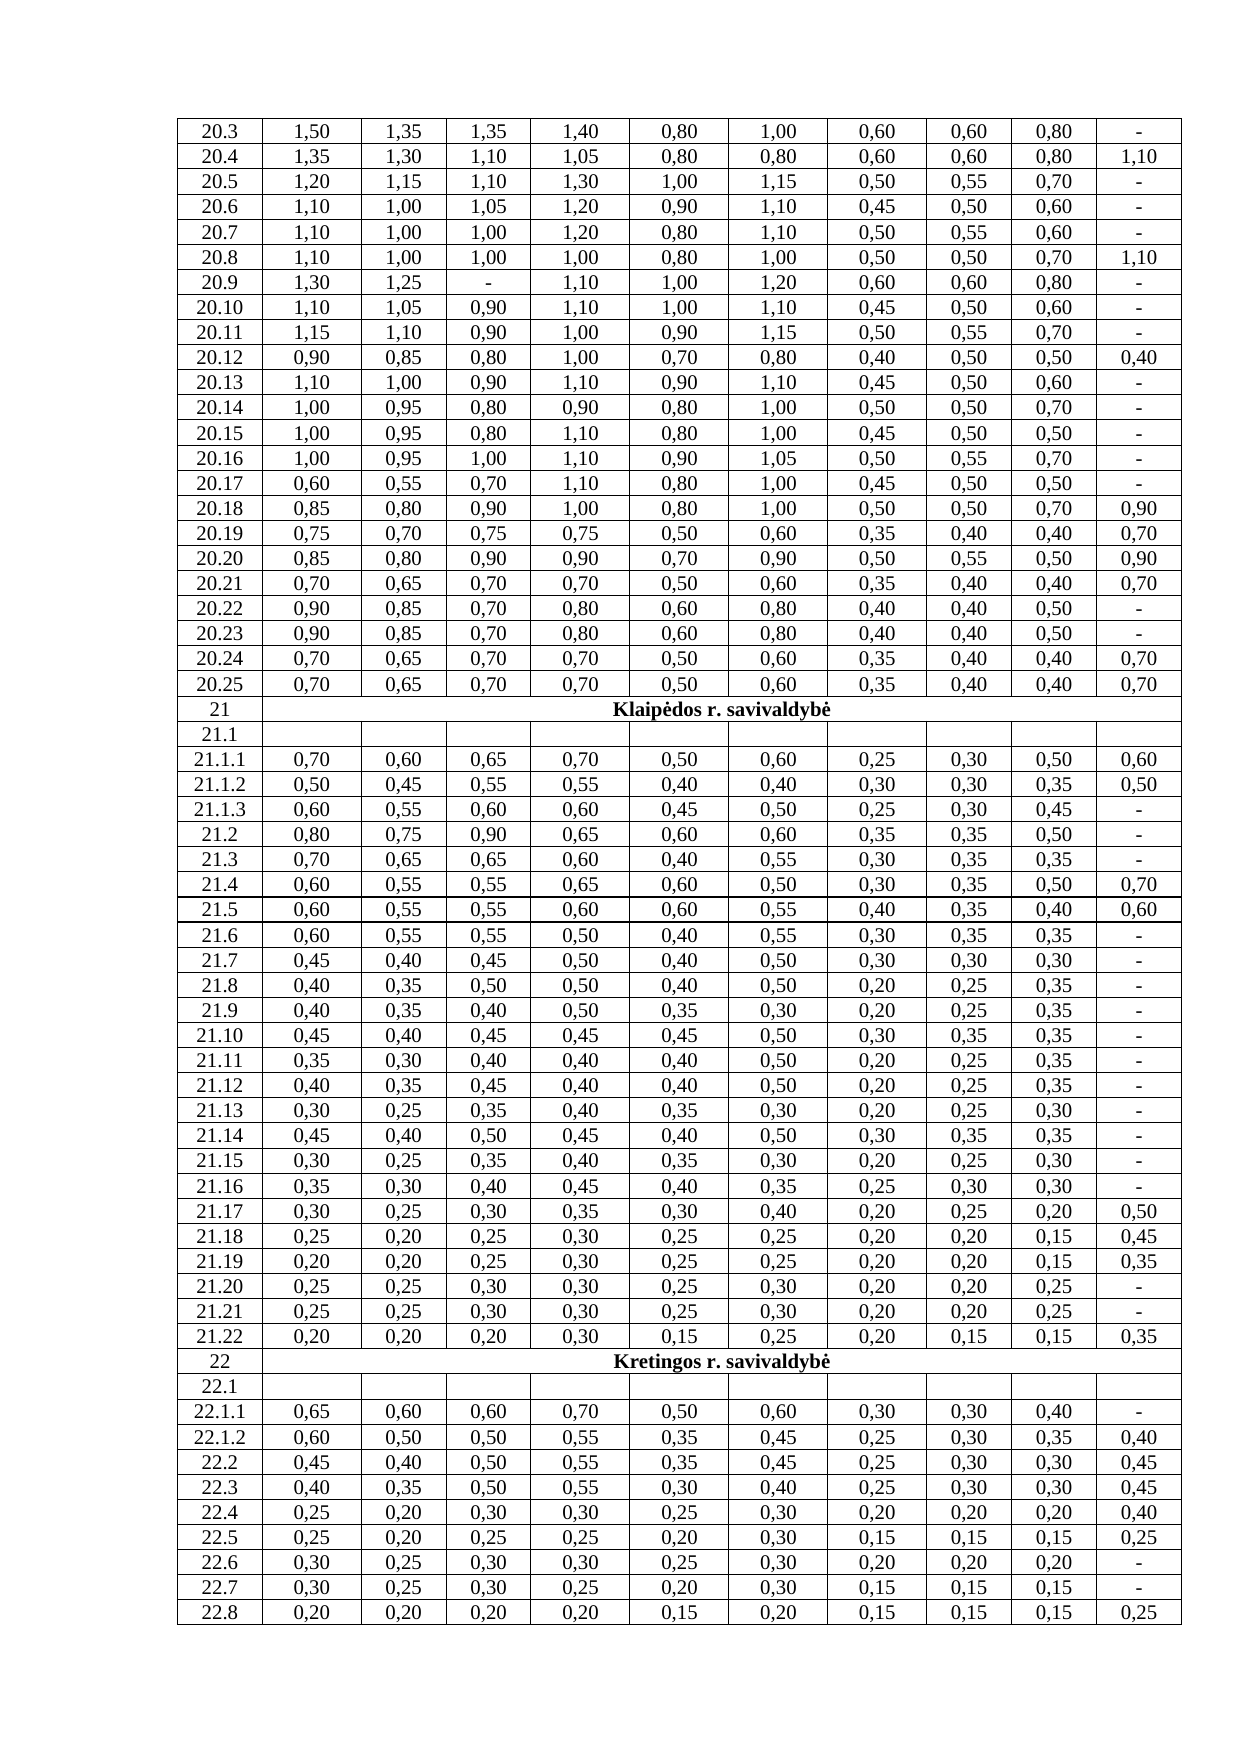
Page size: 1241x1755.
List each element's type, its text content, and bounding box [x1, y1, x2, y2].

table_cell 0,55 [927, 220, 1011, 244]
table_cell 1,00 [447, 446, 530, 469]
table_cell 0,60 [531, 898, 629, 921]
table_cell 0,50 [927, 395, 1011, 419]
table_cell 0,40 [362, 1450, 446, 1474]
table_cell 0,60 [531, 847, 629, 871]
table_cell 1,10 [1097, 144, 1181, 168]
table_cell 1,00 [263, 446, 361, 469]
table_cell 1,35 [263, 144, 361, 168]
table_cell 0,60 [263, 898, 361, 921]
table_cell - [1097, 1400, 1181, 1423]
table_cell 0,20 [927, 1249, 1011, 1273]
table_cell 0,80 [630, 471, 728, 495]
table_cell 0,40 [630, 1048, 728, 1072]
table_cell 0,50 [828, 169, 926, 193]
table_cell 0,25 [1012, 1274, 1096, 1298]
table_cell 22 [178, 1349, 262, 1373]
table_cell 1,25 [362, 270, 446, 294]
table_cell 1,00 [362, 220, 446, 244]
table_cell [828, 1374, 926, 1398]
table_cell 21.19 [178, 1249, 262, 1273]
table_cell 0,30 [828, 847, 926, 871]
table_cell 1,20 [531, 195, 629, 218]
table_cell 0,25 [828, 1450, 926, 1474]
table_cell 0,45 [630, 1023, 728, 1047]
table_cell 0,35 [630, 1098, 728, 1122]
table_cell 1,00 [729, 471, 827, 495]
table_cell 1,10 [1097, 245, 1181, 269]
table_cell 0,30 [927, 1400, 1011, 1423]
table_cell 0,30 [927, 948, 1011, 972]
table_cell 0,80 [1012, 270, 1096, 294]
table_cell 0,55 [927, 446, 1011, 469]
table_cell 20.16 [178, 446, 262, 469]
table_cell 0,15 [828, 1575, 926, 1599]
table_cell 0,60 [1097, 898, 1181, 921]
table_cell 0,45 [362, 772, 446, 796]
table_cell 1,30 [263, 270, 361, 294]
table_cell 0,50 [630, 1400, 728, 1423]
table_cell 0,30 [263, 1550, 361, 1574]
table_cell 0,50 [828, 220, 926, 244]
table_cell 0,20 [828, 1550, 926, 1574]
table_cell 0,25 [263, 1274, 361, 1298]
table_cell 0,40 [927, 646, 1011, 670]
table_cell - [1097, 973, 1181, 997]
table_cell 0,20 [362, 1224, 446, 1248]
table_cell 0,30 [1012, 1450, 1096, 1474]
table_cell 0,40 [630, 1123, 728, 1147]
table_cell 0,45 [828, 420, 926, 444]
table_cell 0,30 [927, 1425, 1011, 1449]
table_cell 0,25 [630, 1500, 728, 1524]
table_cell 0,20 [828, 1274, 926, 1298]
table_cell 21.14 [178, 1123, 262, 1147]
table_cell 0,30 [927, 747, 1011, 771]
table_cell 0,35 [927, 898, 1011, 921]
table_cell 20.18 [178, 496, 262, 520]
table_cell 0,20 [362, 1249, 446, 1273]
table_cell 1,10 [263, 295, 361, 319]
table_cell 0,35 [531, 1199, 629, 1223]
table_cell 0,45 [729, 1450, 827, 1474]
table_cell 0,70 [362, 521, 446, 545]
table_cell - [447, 270, 530, 294]
table_cell 0,40 [630, 772, 728, 796]
table_cell 0,80 [630, 496, 728, 520]
table_cell 0,35 [263, 1174, 361, 1198]
table_cell 1,10 [531, 270, 629, 294]
table_cell 0,40 [630, 923, 728, 947]
table_cell 1,10 [362, 320, 446, 344]
table_cell 0,20 [927, 1500, 1011, 1524]
table_cell 0,35 [1012, 772, 1096, 796]
table_cell 0,40 [828, 898, 926, 921]
table_cell 0,25 [729, 1224, 827, 1248]
table_cell - [1097, 1073, 1181, 1097]
table_cell Kretingos r. savivaldybė [263, 1349, 1181, 1373]
table_cell 0,60 [630, 898, 728, 921]
table_cell 0,50 [1012, 471, 1096, 495]
table_cell 0,70 [447, 471, 530, 495]
table_cell 0,30 [729, 998, 827, 1022]
table_cell 1,10 [729, 220, 827, 244]
table_cell 0,50 [927, 420, 1011, 444]
table_cell - [1097, 1098, 1181, 1122]
table_cell 0,50 [729, 1073, 827, 1097]
table_cell 0,15 [927, 1525, 1011, 1549]
table_cell 1,10 [263, 370, 361, 394]
table_cell 0,50 [927, 370, 1011, 394]
table_cell 0,50 [828, 546, 926, 570]
table_cell 0,40 [927, 571, 1011, 595]
table_cell 0,80 [630, 395, 728, 419]
table_cell 22.2 [178, 1450, 262, 1474]
table_cell 0,20 [263, 1600, 361, 1624]
table_cell 20.24 [178, 646, 262, 670]
table_cell 0,20 [828, 1224, 926, 1248]
table_cell 0,60 [1012, 195, 1096, 218]
table_cell 0,20 [828, 973, 926, 997]
table_cell 0,30 [447, 1199, 530, 1223]
table_cell 0,30 [263, 1199, 361, 1223]
table_cell [729, 1374, 827, 1398]
table_cell 0,95 [362, 420, 446, 444]
table_cell 0,35 [927, 923, 1011, 947]
table_cell [531, 1374, 629, 1398]
table_cell 0,25 [362, 1550, 446, 1574]
table_cell 0,30 [1012, 1098, 1096, 1122]
table_cell 0,55 [447, 872, 530, 896]
table_cell 0,60 [729, 747, 827, 771]
table_cell 0,70 [531, 571, 629, 595]
table_cell 0,45 [729, 1425, 827, 1449]
table_cell 0,35 [1012, 1073, 1096, 1097]
table_cell 0,60 [729, 671, 827, 696]
table_cell 0,35 [630, 1450, 728, 1474]
table_cell 21.2 [178, 822, 262, 846]
table_cell 0,40 [630, 973, 728, 997]
table_cell 0,45 [263, 1023, 361, 1047]
table_cell 0,25 [828, 797, 926, 821]
table_cell 0,50 [630, 521, 728, 545]
table_cell 21.16 [178, 1174, 262, 1198]
table_cell 0,90 [630, 320, 728, 344]
table_cell 0,60 [1012, 220, 1096, 244]
table_cell 0,70 [630, 345, 728, 369]
table_cell 0,40 [362, 1023, 446, 1047]
table_cell 0,70 [1097, 571, 1181, 595]
table_cell 0,25 [447, 1249, 530, 1273]
table_cell 0,20 [630, 1525, 728, 1549]
table_cell 0,90 [1097, 546, 1181, 570]
table_cell 22.6 [178, 1550, 262, 1574]
table_cell 1,35 [362, 119, 446, 143]
table_cell 0,50 [447, 1425, 530, 1449]
table_cell 0,65 [362, 847, 446, 871]
table_cell 0,70 [447, 596, 530, 620]
table_cell 0,70 [1012, 169, 1096, 193]
table_cell [362, 722, 446, 746]
table_cell 0,15 [1012, 1525, 1096, 1549]
table_cell 0,90 [729, 546, 827, 570]
table_cell 0,40 [729, 1475, 827, 1499]
table_cell 0,30 [729, 1575, 827, 1599]
table_cell [531, 722, 629, 746]
table_cell 0,25 [1012, 1299, 1096, 1323]
table_cell 0,35 [447, 1149, 530, 1172]
table_cell 0,25 [927, 1149, 1011, 1172]
table_cell 0,70 [531, 671, 629, 696]
table_cell 0,30 [531, 1500, 629, 1524]
table_cell 21.20 [178, 1274, 262, 1298]
table_cell 0,35 [630, 1149, 728, 1172]
table_cell 0,60 [447, 1400, 530, 1423]
table_cell 0,20 [447, 1600, 530, 1624]
table_cell - [1097, 923, 1181, 947]
table_cell 0,30 [1012, 1475, 1096, 1499]
table_cell 0,85 [263, 496, 361, 520]
table_cell 0,30 [263, 1098, 361, 1122]
table_cell 0,20 [1012, 1550, 1096, 1574]
table_cell 0,45 [447, 1073, 530, 1097]
table_cell 0,80 [447, 395, 530, 419]
table_cell 1,05 [729, 446, 827, 469]
table_cell 0,25 [828, 747, 926, 771]
table_cell 0,25 [828, 1475, 926, 1499]
table_cell 0,80 [630, 245, 728, 269]
table_cell 0,50 [927, 295, 1011, 319]
table_cell [927, 1374, 1011, 1398]
table_cell 0,70 [263, 847, 361, 871]
table_cell 0,30 [1012, 1149, 1096, 1172]
table_cell 1,10 [531, 370, 629, 394]
table_cell 0,40 [927, 621, 1011, 645]
table_cell 0,30 [447, 1550, 530, 1574]
table_cell 0,20 [927, 1224, 1011, 1248]
table_cell 0,20 [828, 998, 926, 1022]
table_cell [263, 722, 361, 746]
table_cell 22.4 [178, 1500, 262, 1524]
table_cell 0,30 [630, 1199, 728, 1223]
table_cell 0,35 [828, 521, 926, 545]
table_cell 0,20 [362, 1525, 446, 1549]
table_cell 20.15 [178, 420, 262, 444]
table_cell 20.4 [178, 144, 262, 168]
table_cell 0,45 [263, 948, 361, 972]
table_cell 1,00 [531, 345, 629, 369]
table_cell - [1097, 596, 1181, 620]
table_cell 0,30 [447, 1500, 530, 1524]
table_cell 0,20 [1012, 1199, 1096, 1223]
table_cell 0,50 [531, 948, 629, 972]
table_cell 0,50 [447, 1475, 530, 1499]
table_cell 0,50 [1097, 1199, 1181, 1223]
table_cell 0,75 [263, 521, 361, 545]
table_cell 0,20 [828, 1500, 926, 1524]
table_cell 0,35 [362, 973, 446, 997]
table_cell 0,25 [263, 1224, 361, 1248]
table_cell 0,45 [1097, 1450, 1181, 1474]
table_cell 0,80 [630, 119, 728, 143]
table_cell 0,70 [447, 646, 530, 670]
table_cell 21.3 [178, 847, 262, 871]
table_cell 0,75 [531, 521, 629, 545]
table_cell 0,20 [828, 1324, 926, 1348]
table_cell 0,40 [1012, 571, 1096, 595]
table_cell 0,70 [1012, 446, 1096, 469]
table_cell 0,25 [362, 1199, 446, 1223]
table_cell 0,50 [630, 747, 728, 771]
table_cell 21.7 [178, 948, 262, 972]
table_cell 21.11 [178, 1048, 262, 1072]
table_cell 0,55 [531, 772, 629, 796]
table_cell 0,70 [1097, 872, 1181, 896]
table_cell 0,20 [927, 1274, 1011, 1298]
table_cell 0,80 [531, 596, 629, 620]
table_cell 0,25 [630, 1550, 728, 1574]
table_cell 0,50 [828, 245, 926, 269]
table_cell 0,25 [828, 1174, 926, 1198]
table_cell 0,50 [447, 973, 530, 997]
table_cell 0,25 [447, 1525, 530, 1549]
table_cell 0,20 [263, 1249, 361, 1273]
table_cell 0,25 [362, 1575, 446, 1599]
table_cell - [1097, 195, 1181, 218]
table_cell 1,10 [729, 295, 827, 319]
table_cell 0,40 [630, 948, 728, 972]
table_cell 0,25 [927, 1098, 1011, 1122]
table_cell 21.1.3 [178, 797, 262, 821]
table_cell 0,90 [531, 395, 629, 419]
table_cell 0,65 [362, 671, 446, 696]
table_cell 0,50 [729, 973, 827, 997]
table_cell 0,80 [1012, 119, 1096, 143]
table_cell 20.7 [178, 220, 262, 244]
table_cell 0,60 [828, 119, 926, 143]
table_cell - [1097, 621, 1181, 645]
table_cell 0,25 [927, 973, 1011, 997]
table_cell 0,40 [447, 1174, 530, 1198]
table_cell - [1097, 1299, 1181, 1323]
table_cell 0,30 [447, 1299, 530, 1323]
table_cell 0,80 [362, 496, 446, 520]
table_cell 0,50 [927, 345, 1011, 369]
table_cell 0,40 [1097, 1500, 1181, 1524]
table_cell 0,25 [630, 1249, 728, 1273]
table_cell 0,40 [1012, 1400, 1096, 1423]
table_cell 21.17 [178, 1199, 262, 1223]
table_cell 21.6 [178, 923, 262, 947]
table_cell 0,60 [263, 872, 361, 896]
table_cell 0,20 [362, 1500, 446, 1524]
table_cell 0,45 [531, 1123, 629, 1147]
table_cell 0,50 [630, 646, 728, 670]
table_cell 0,55 [447, 923, 530, 947]
table_cell 1,00 [729, 420, 827, 444]
table_cell 0,25 [531, 1575, 629, 1599]
table_cell 0,50 [531, 973, 629, 997]
table_cell 0,15 [1012, 1224, 1096, 1248]
table_cell 0,30 [263, 1149, 361, 1172]
table_cell 1,00 [729, 496, 827, 520]
table_cell 0,90 [447, 822, 530, 846]
table_cell 1,05 [447, 195, 530, 218]
table_cell 0,25 [729, 1249, 827, 1273]
table_cell 0,50 [531, 998, 629, 1022]
table_cell 0,25 [1097, 1525, 1181, 1549]
table_cell 1,00 [447, 245, 530, 269]
table_cell 0,60 [447, 797, 530, 821]
table_cell 1,00 [531, 245, 629, 269]
table_cell 0,35 [1012, 1123, 1096, 1147]
table_cell 21.8 [178, 973, 262, 997]
table_cell 0,90 [1097, 496, 1181, 520]
table_cell 21.1 [178, 722, 262, 746]
table_cell 0,25 [263, 1500, 361, 1524]
table_cell 0,80 [263, 822, 361, 846]
table_cell 0,30 [1012, 1174, 1096, 1198]
table_cell 20.5 [178, 169, 262, 193]
table_cell [1097, 722, 1181, 746]
table_cell 0,40 [927, 521, 1011, 545]
table_cell 0,60 [729, 521, 827, 545]
table_cell 0,55 [729, 847, 827, 871]
table_cell 20.17 [178, 471, 262, 495]
table_cell 0,45 [531, 1023, 629, 1047]
table_cell 0,15 [630, 1324, 728, 1348]
table_cell 0,65 [447, 847, 530, 871]
table_cell [1012, 722, 1096, 746]
table_cell 0,15 [927, 1575, 1011, 1599]
table_cell 0,30 [447, 1274, 530, 1298]
table_cell 0,45 [263, 1450, 361, 1474]
table_cell 1,30 [362, 144, 446, 168]
table_cell - [1097, 446, 1181, 469]
table_cell 1,40 [531, 119, 629, 143]
table_cell 0,40 [828, 621, 926, 645]
table_cell 20.3 [178, 119, 262, 143]
table_cell 0,35 [729, 1174, 827, 1198]
table_cell 20.9 [178, 270, 262, 294]
table_cell 0,90 [263, 345, 361, 369]
table_cell 21.15 [178, 1149, 262, 1172]
table_cell 0,30 [362, 1048, 446, 1072]
table_cell 0,90 [630, 446, 728, 469]
table_cell 0,45 [531, 1174, 629, 1198]
table_cell - [1097, 295, 1181, 319]
table_cell 20.10 [178, 295, 262, 319]
table_cell 0,35 [1097, 1249, 1181, 1273]
table_cell 21 [178, 697, 262, 721]
table_cell 21.1.2 [178, 772, 262, 796]
table_cell 0,75 [362, 822, 446, 846]
table_cell 1,00 [447, 220, 530, 244]
table_cell [630, 722, 728, 746]
table_cell 0,35 [1012, 1425, 1096, 1449]
table_cell 0,25 [531, 1525, 629, 1549]
table_cell 0,50 [729, 797, 827, 821]
table_cell - [1097, 1274, 1181, 1298]
table_cell 20.19 [178, 521, 262, 545]
table_cell 0,80 [362, 546, 446, 570]
table_cell 0,70 [1012, 496, 1096, 520]
table_cell [447, 1374, 530, 1398]
table_cell 1,00 [362, 195, 446, 218]
table_cell 0,50 [447, 1123, 530, 1147]
table_cell 0,35 [630, 1425, 728, 1449]
table_cell 0,15 [1012, 1575, 1096, 1599]
table_cell 0,45 [1012, 797, 1096, 821]
table_cell 0,70 [263, 646, 361, 670]
table_cell 0,60 [1012, 295, 1096, 319]
table_cell 0,80 [447, 420, 530, 444]
table_cell 0,50 [729, 948, 827, 972]
table_cell 0,30 [828, 1023, 926, 1047]
table_cell 20.20 [178, 546, 262, 570]
table_cell 1,00 [362, 370, 446, 394]
table_cell 0,80 [1012, 144, 1096, 168]
table_cell 1,00 [263, 395, 361, 419]
table_cell 0,70 [263, 671, 361, 696]
table_cell 0,80 [729, 345, 827, 369]
table_cell 0,80 [729, 144, 827, 168]
table_cell 0,20 [828, 1048, 926, 1072]
table_cell 0,50 [1012, 822, 1096, 846]
table_cell 0,40 [630, 847, 728, 871]
table_cell 0,60 [729, 822, 827, 846]
table_cell 0,30 [828, 1400, 926, 1423]
table_cell 0,35 [1012, 923, 1096, 947]
table_cell 0,30 [729, 1299, 827, 1323]
table_cell 1,15 [729, 320, 827, 344]
table_cell - [1097, 420, 1181, 444]
table_cell 0,25 [263, 1525, 361, 1549]
table_cell 0,30 [1012, 948, 1096, 972]
table_cell 0,15 [828, 1525, 926, 1549]
table_cell [447, 722, 530, 746]
table_cell 0,15 [927, 1324, 1011, 1348]
table_cell 0,60 [927, 119, 1011, 143]
table_cell 0,70 [531, 1400, 629, 1423]
table_cell 21.21 [178, 1299, 262, 1323]
table_cell 0,35 [447, 1098, 530, 1122]
table_cell 0,30 [927, 772, 1011, 796]
table_cell 0,60 [263, 923, 361, 947]
table_cell 0,30 [531, 1274, 629, 1298]
table_cell 0,30 [447, 1575, 530, 1599]
table_cell 1,10 [531, 295, 629, 319]
table_cell 21.12 [178, 1073, 262, 1097]
table_cell 0,60 [1097, 747, 1181, 771]
table_cell 0,30 [531, 1324, 629, 1348]
table_cell 0,30 [263, 1575, 361, 1599]
table_cell 0,50 [630, 571, 728, 595]
table_cell 0,45 [828, 471, 926, 495]
table_cell - [1097, 1149, 1181, 1172]
table_cell 0,20 [828, 1098, 926, 1122]
table_cell 0,55 [362, 898, 446, 921]
table_cell 0,80 [447, 345, 530, 369]
table_cell Klaipėdos r. savivaldybė [263, 697, 1181, 721]
table_cell 1,00 [729, 395, 827, 419]
table_cell 0,35 [927, 847, 1011, 871]
table_cell 0,40 [263, 998, 361, 1022]
table_cell 21.5 [178, 898, 262, 921]
table_cell 0,25 [630, 1274, 728, 1298]
table_cell 0,80 [630, 144, 728, 168]
table_cell [263, 1374, 361, 1398]
table_cell 0,50 [1097, 772, 1181, 796]
table_cell 0,35 [362, 1475, 446, 1499]
table_cell 0,60 [362, 1400, 446, 1423]
table_cell 0,25 [447, 1224, 530, 1248]
table_cell 0,15 [630, 1600, 728, 1624]
table_cell 0,50 [1012, 596, 1096, 620]
table_cell 0,35 [927, 1123, 1011, 1147]
table_cell 0,60 [630, 822, 728, 846]
table_cell 0,30 [729, 1550, 827, 1574]
table_cell 0,15 [1012, 1324, 1096, 1348]
table_cell 0,45 [1097, 1475, 1181, 1499]
table_cell 0,30 [828, 1123, 926, 1147]
table_cell 0,55 [447, 898, 530, 921]
table_cell 0,50 [729, 872, 827, 896]
table_cell 20.13 [178, 370, 262, 394]
table_cell - [1097, 1174, 1181, 1198]
table_cell 0,50 [828, 446, 926, 469]
table_cell 0,40 [1012, 898, 1096, 921]
table_cell 1,10 [447, 169, 530, 193]
table_cell 0,40 [729, 772, 827, 796]
table_cell 0,30 [927, 1174, 1011, 1198]
table_cell 0,50 [729, 1123, 827, 1147]
table_cell 0,45 [828, 370, 926, 394]
table_cell - [1097, 1023, 1181, 1047]
table_cell 0,35 [828, 671, 926, 696]
table_cell 0,60 [729, 1400, 827, 1423]
table_cell 0,40 [1097, 345, 1181, 369]
table_cell 0,40 [927, 671, 1011, 696]
table_cell 0,25 [362, 1149, 446, 1172]
table_cell 1,10 [263, 220, 361, 244]
table_cell 0,25 [828, 1425, 926, 1449]
table_cell 0,70 [447, 571, 530, 595]
table_cell [362, 1374, 446, 1398]
table_cell 1,00 [729, 119, 827, 143]
table_cell 20.14 [178, 395, 262, 419]
table_cell 0,55 [447, 772, 530, 796]
table_cell 22.1 [178, 1374, 262, 1398]
table_cell 0,60 [1012, 370, 1096, 394]
table_cell [630, 1374, 728, 1398]
table_cell - [1097, 1048, 1181, 1072]
table_cell 21.4 [178, 872, 262, 896]
table_cell 0,40 [828, 345, 926, 369]
table_cell 0,40 [263, 1073, 361, 1097]
table_cell 0,15 [828, 1600, 926, 1624]
table_cell - [1097, 797, 1181, 821]
table_cell 0,35 [362, 1073, 446, 1097]
table_cell 0,70 [1097, 671, 1181, 696]
table_cell 1,00 [729, 245, 827, 269]
table_cell 1,10 [531, 471, 629, 495]
table_cell 0,30 [927, 1475, 1011, 1499]
table_cell 0,15 [1012, 1249, 1096, 1273]
table_cell 0,30 [630, 1475, 728, 1499]
table_cell 0,70 [531, 646, 629, 670]
table_cell 0,60 [263, 471, 361, 495]
table_cell 0,20 [927, 1299, 1011, 1323]
table_cell 0,55 [927, 320, 1011, 344]
table_cell 0,45 [447, 1023, 530, 1047]
table_cell 0,70 [447, 671, 530, 696]
table_cell 1,00 [531, 496, 629, 520]
table_cell 0,45 [447, 948, 530, 972]
table_cell - [1097, 847, 1181, 871]
table_cell 20.11 [178, 320, 262, 344]
table_cell 1,05 [362, 295, 446, 319]
table_cell 0,20 [447, 1324, 530, 1348]
table_cell 0,50 [828, 496, 926, 520]
table_cell 0,25 [630, 1299, 728, 1323]
table_cell 0,70 [1097, 646, 1181, 670]
table_cell 0,40 [263, 973, 361, 997]
table_cell 0,40 [447, 998, 530, 1022]
table_cell 0,25 [630, 1224, 728, 1248]
table_cell 1,00 [362, 245, 446, 269]
table_cell 0,25 [927, 1048, 1011, 1072]
table_cell 0,55 [531, 1425, 629, 1449]
table_cell 0,20 [828, 1249, 926, 1273]
table_cell 1,10 [447, 144, 530, 168]
table_cell 0,80 [729, 596, 827, 620]
table_cell 0,40 [362, 948, 446, 972]
table_cell 0,20 [362, 1324, 446, 1348]
table_cell 0,60 [630, 596, 728, 620]
table_cell 21.18 [178, 1224, 262, 1248]
table_cell 20.25 [178, 671, 262, 696]
table_cell 1,00 [630, 169, 728, 193]
table_cell 0,55 [531, 1475, 629, 1499]
table_cell 0,40 [531, 1048, 629, 1072]
table_cell 20.21 [178, 571, 262, 595]
table_cell 0,25 [927, 1073, 1011, 1097]
table_cell 1,10 [531, 420, 629, 444]
table_cell - [1097, 320, 1181, 344]
table_cell 0,30 [531, 1224, 629, 1248]
table_cell 0,60 [828, 270, 926, 294]
table_cell 0,30 [362, 1174, 446, 1198]
table_cell 1,50 [263, 119, 361, 143]
table_cell 1,00 [263, 420, 361, 444]
table_cell 0,55 [729, 898, 827, 921]
table_cell 0,80 [729, 621, 827, 645]
table_cell 1,10 [729, 370, 827, 394]
table_cell [927, 722, 1011, 746]
table_cell 0,60 [263, 797, 361, 821]
table_cell 0,40 [531, 1098, 629, 1122]
table_cell 1,00 [630, 270, 728, 294]
table_cell 0,50 [1012, 621, 1096, 645]
table_cell 0,50 [927, 471, 1011, 495]
table_cell 0,30 [531, 1550, 629, 1574]
table_cell 0,65 [263, 1400, 361, 1423]
table_cell 0,50 [927, 195, 1011, 218]
table_cell 20.8 [178, 245, 262, 269]
table_cell 0,70 [1012, 320, 1096, 344]
table_cell 0,90 [263, 621, 361, 645]
table_cell 0,50 [1012, 345, 1096, 369]
table_cell - [1097, 119, 1181, 143]
table_cell 0,40 [630, 1073, 728, 1097]
table_cell 0,35 [927, 1023, 1011, 1047]
table_cell 22.8 [178, 1600, 262, 1624]
table_cell 0,35 [927, 822, 1011, 846]
table_cell 0,65 [531, 872, 629, 896]
table_cell 0,35 [1012, 973, 1096, 997]
table_cell 0,50 [729, 1048, 827, 1072]
table_cell 0,70 [447, 621, 530, 645]
table_cell - [1097, 220, 1181, 244]
table_cell 0,55 [362, 923, 446, 947]
table_cell 0,25 [362, 1098, 446, 1122]
table_cell 0,95 [362, 395, 446, 419]
table_cell 0,60 [729, 646, 827, 670]
table_cell 0,40 [828, 596, 926, 620]
table_cell 0,70 [1012, 395, 1096, 419]
table_cell 0,70 [263, 747, 361, 771]
table_cell [1097, 1374, 1181, 1398]
table_cell 0,65 [447, 747, 530, 771]
table_cell 0,30 [729, 1149, 827, 1172]
table_cell 0,50 [1012, 420, 1096, 444]
table_cell 0,50 [828, 320, 926, 344]
table_cell 21.9 [178, 998, 262, 1022]
table_cell 1,20 [531, 220, 629, 244]
table_cell 0,60 [630, 621, 728, 645]
table_cell 0,85 [362, 596, 446, 620]
table_cell 0,90 [447, 320, 530, 344]
table_cell 0,90 [531, 546, 629, 570]
table_cell 0,45 [828, 195, 926, 218]
table_cell 0,40 [447, 1048, 530, 1072]
table_cell 0,70 [630, 546, 728, 570]
table_cell 0,25 [362, 1274, 446, 1298]
table_cell 21.13 [178, 1098, 262, 1122]
table_cell 0,85 [263, 546, 361, 570]
table_cell 0,55 [362, 797, 446, 821]
table_cell 0,90 [447, 370, 530, 394]
table_cell 1,10 [263, 245, 361, 269]
table_cell 0,40 [263, 1475, 361, 1499]
table_cell 0,20 [828, 1073, 926, 1097]
table_cell 0,90 [630, 195, 728, 218]
table_cell 0,80 [630, 420, 728, 444]
table_cell 0,95 [362, 446, 446, 469]
table_cell 21.10 [178, 1023, 262, 1047]
table_cell - [1097, 998, 1181, 1022]
table_cell - [1097, 270, 1181, 294]
table_cell 0,35 [362, 998, 446, 1022]
table_cell 1,00 [630, 295, 728, 319]
table_cell 0,40 [630, 1174, 728, 1198]
table_cell 0,50 [447, 1450, 530, 1474]
table_cell - [1097, 1575, 1181, 1599]
table_cell - [1097, 1123, 1181, 1147]
table_cell 0,50 [531, 923, 629, 947]
table_cell 0,25 [927, 998, 1011, 1022]
table_cell 1,30 [531, 169, 629, 193]
table_cell 0,70 [1097, 521, 1181, 545]
table_cell 0,30 [531, 1299, 629, 1323]
table_cell 20.6 [178, 195, 262, 218]
table_cell 0,90 [447, 546, 530, 570]
table_cell - [1097, 1550, 1181, 1574]
table_cell 0,40 [1012, 521, 1096, 545]
table_cell 0,60 [362, 747, 446, 771]
table_cell 0,35 [1012, 1023, 1096, 1047]
table_cell 0,30 [729, 1274, 827, 1298]
table_cell 0,45 [263, 1123, 361, 1147]
table_cell 0,35 [828, 822, 926, 846]
table_cell 0,30 [828, 948, 926, 972]
table_cell - [1097, 395, 1181, 419]
table_cell 0,45 [630, 797, 728, 821]
table_cell 1,20 [263, 169, 361, 193]
table_cell 0,20 [828, 1149, 926, 1172]
table_cell 20.12 [178, 345, 262, 369]
table_cell 0,20 [828, 1199, 926, 1223]
table_cell 0,60 [263, 1425, 361, 1449]
table_cell 0,50 [1012, 747, 1096, 771]
table_cell 0,55 [927, 169, 1011, 193]
table_cell 0,30 [729, 1500, 827, 1524]
table_cell 0,20 [927, 1550, 1011, 1574]
table_cell 0,30 [828, 923, 926, 947]
table_cell - [1097, 169, 1181, 193]
table_cell 0,40 [1097, 1425, 1181, 1449]
table_cell 0,50 [1012, 872, 1096, 896]
table_cell 0,40 [531, 1073, 629, 1097]
table_cell 0,25 [362, 1299, 446, 1323]
table_cell 0,35 [927, 872, 1011, 896]
table_cell 22.7 [178, 1575, 262, 1599]
table_cell 0,60 [927, 270, 1011, 294]
table_cell 22.3 [178, 1475, 262, 1499]
table_cell 0,20 [630, 1575, 728, 1599]
table_cell 0,30 [927, 797, 1011, 821]
table_cell 0,85 [362, 621, 446, 645]
table_cell 1,10 [263, 195, 361, 218]
table_cell 0,70 [531, 747, 629, 771]
table_cell 0,30 [828, 872, 926, 896]
table_cell 1,00 [531, 320, 629, 344]
table_cell 0,50 [263, 772, 361, 796]
table_cell 0,25 [927, 1199, 1011, 1223]
table_cell 0,50 [630, 671, 728, 696]
table_cell 1,15 [362, 169, 446, 193]
table_cell 0,35 [1097, 1324, 1181, 1348]
table_cell 0,55 [927, 546, 1011, 570]
table_cell 0,40 [729, 1199, 827, 1223]
table_cell 0,70 [263, 571, 361, 595]
table_cell 0,90 [630, 370, 728, 394]
table_cell 20.22 [178, 596, 262, 620]
table_cell 0,40 [1012, 646, 1096, 670]
table_cell 22.1.1 [178, 1400, 262, 1423]
table_cell 0,30 [531, 1249, 629, 1273]
table_cell 0,60 [927, 144, 1011, 168]
table_cell 21.22 [178, 1324, 262, 1348]
table_cell [729, 722, 827, 746]
table_cell 0,85 [362, 345, 446, 369]
table_cell 0,35 [1012, 1048, 1096, 1072]
table_cell 0,30 [828, 772, 926, 796]
table_cell 0,50 [729, 1023, 827, 1047]
table_cell 0,20 [729, 1600, 827, 1624]
table_cell 0,35 [1012, 998, 1096, 1022]
table_cell 0,50 [1012, 546, 1096, 570]
table_cell 0,35 [828, 571, 926, 595]
table_cell - [1097, 822, 1181, 846]
table_cell 0,30 [729, 1525, 827, 1549]
table_cell 0,15 [927, 1600, 1011, 1624]
table_cell 0,50 [828, 395, 926, 419]
table_cell 0,30 [927, 1450, 1011, 1474]
table_cell 0,65 [362, 646, 446, 670]
table_cell 0,80 [531, 621, 629, 645]
table_cell 0,45 [1097, 1224, 1181, 1248]
table_cell 1,20 [729, 270, 827, 294]
table_cell 0,70 [1012, 245, 1096, 269]
table_cell 0,90 [447, 496, 530, 520]
table_cell 0,25 [1097, 1600, 1181, 1624]
table_cell 0,75 [447, 521, 530, 545]
table_cell 0,35 [828, 646, 926, 670]
table_cell 0,45 [828, 295, 926, 319]
table_cell 0,20 [531, 1600, 629, 1624]
table_cell [1012, 1374, 1096, 1398]
table_cell 0,55 [362, 471, 446, 495]
table_cell 0,20 [263, 1324, 361, 1348]
table_cell - [1097, 471, 1181, 495]
table_cell 0,40 [531, 1149, 629, 1172]
table_cell 0,80 [630, 220, 728, 244]
table_cell 0,35 [630, 998, 728, 1022]
table_cell 1,10 [531, 446, 629, 469]
table_cell 0,50 [362, 1425, 446, 1449]
table_cell 1,35 [447, 119, 530, 143]
table_cell 0,50 [927, 245, 1011, 269]
table_cell 0,65 [531, 822, 629, 846]
table_cell 0,25 [729, 1324, 827, 1348]
table_cell 0,60 [828, 144, 926, 168]
table_cell 0,90 [263, 596, 361, 620]
table_cell 0,15 [1012, 1600, 1096, 1624]
table_cell 22.1.2 [178, 1425, 262, 1449]
table_cell 0,25 [263, 1299, 361, 1323]
table_cell [828, 722, 926, 746]
table_cell 0,90 [447, 295, 530, 319]
table_cell 0,55 [729, 923, 827, 947]
table_cell 22.5 [178, 1525, 262, 1549]
table_cell 1,05 [531, 144, 629, 168]
table_cell 0,40 [362, 1123, 446, 1147]
table_cell - [1097, 948, 1181, 972]
table_cell 0,55 [362, 872, 446, 896]
table_cell 0,20 [828, 1299, 926, 1323]
table_cell 0,40 [1012, 671, 1096, 696]
table_cell 0,35 [263, 1048, 361, 1072]
table_cell 0,40 [927, 596, 1011, 620]
table_cell 0,55 [531, 1450, 629, 1474]
table_cell 20.23 [178, 621, 262, 645]
table_cell 0,60 [531, 797, 629, 821]
table_cell 0,20 [1012, 1500, 1096, 1524]
table_cell 0,20 [362, 1600, 446, 1624]
table_cell 1,15 [263, 320, 361, 344]
table_cell - [1097, 370, 1181, 394]
table_cell 0,60 [729, 571, 827, 595]
table_cell 1,15 [729, 169, 827, 193]
table_cell 0,50 [927, 496, 1011, 520]
table_cell 0,60 [630, 872, 728, 896]
table_cell 0,65 [362, 571, 446, 595]
table_cell 21.1.1 [178, 747, 262, 771]
table_cell 1,10 [729, 195, 827, 218]
table_cell 0,35 [1012, 847, 1096, 871]
table_cell 0,30 [729, 1098, 827, 1122]
